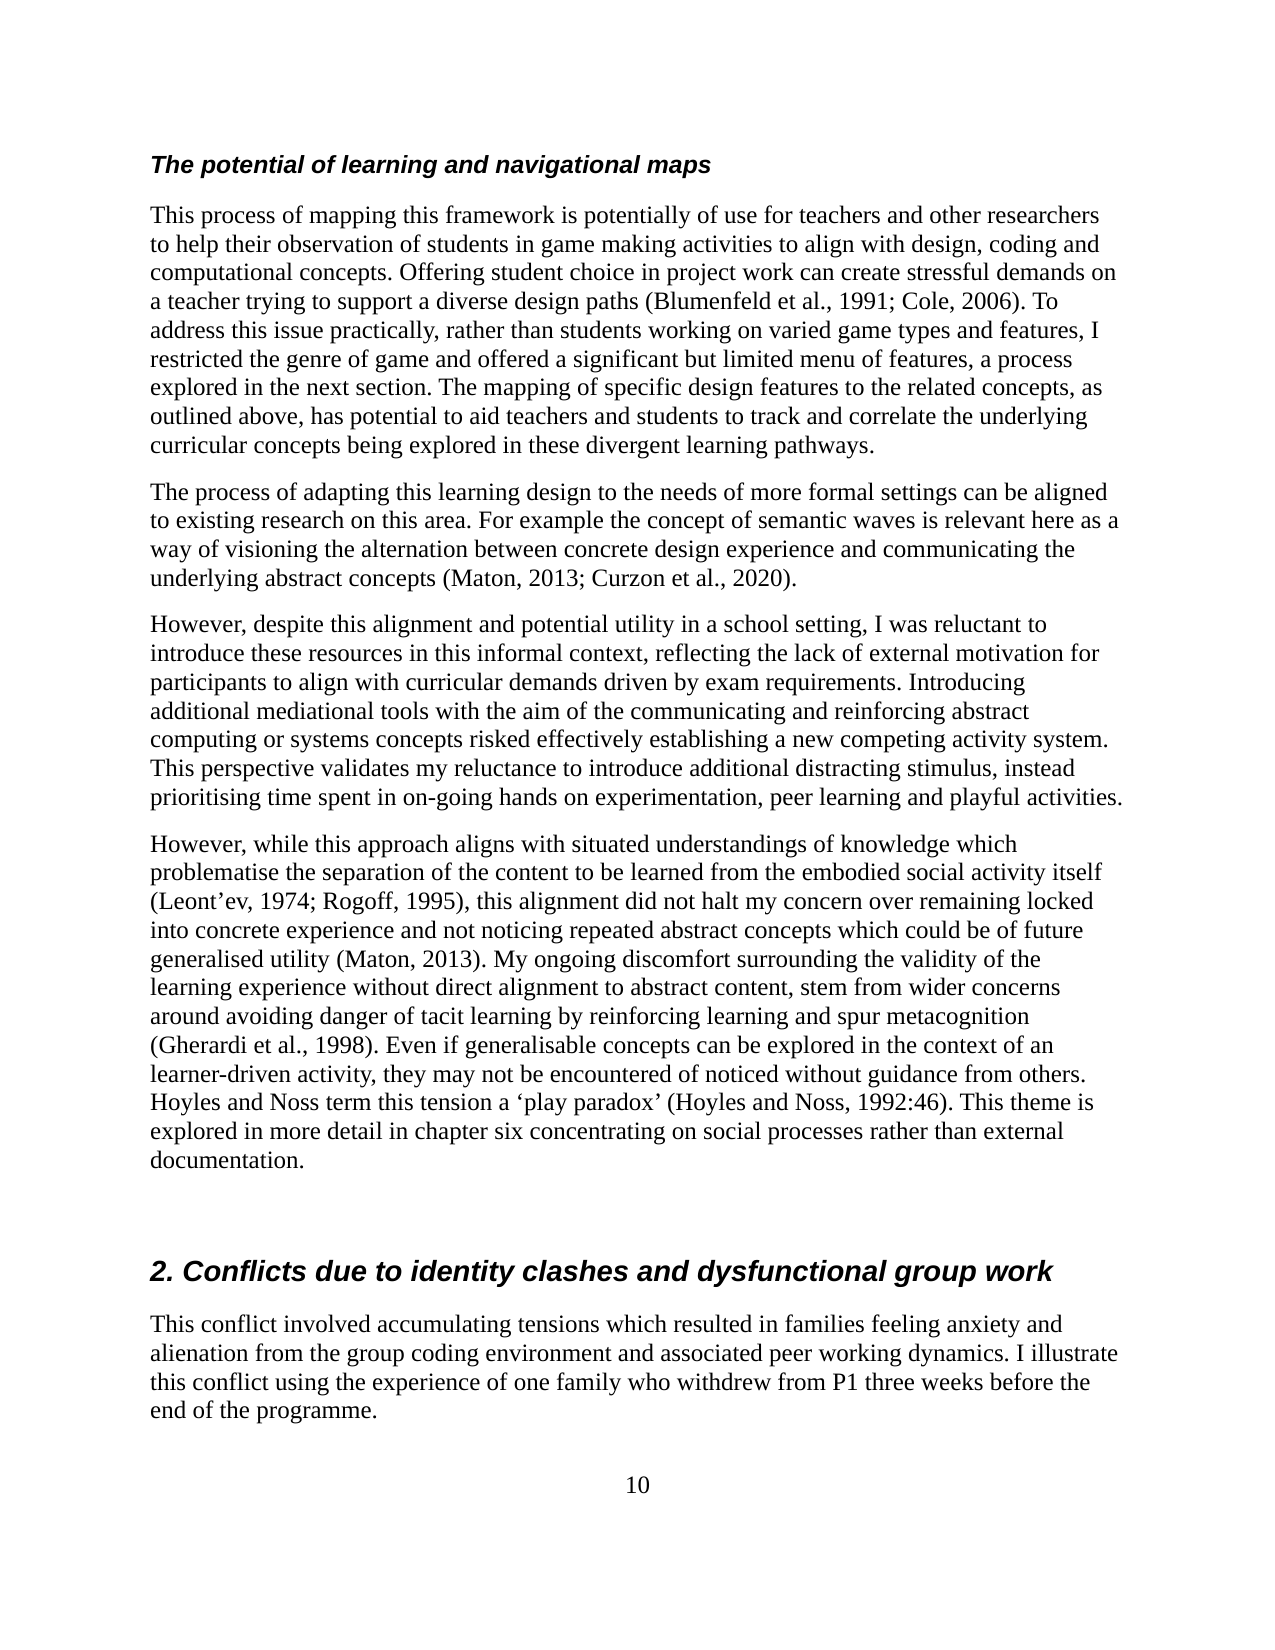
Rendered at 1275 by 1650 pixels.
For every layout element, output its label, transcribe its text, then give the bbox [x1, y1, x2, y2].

text The process of adapting this learning design to the needs of more formal settings can be aligned to existing research on this area. For example the concept of semantic waves is relevant here as a way of visioning the alternation between concrete design experience and communicating the underlying abstract concepts (Maton, 2013; Curzon et al., 2020). [150, 477, 1125, 592]
text This conflict involved accumulating tensions which resulted in families feeling anxiety and alienation from the group coding environment and associated peer working dynamics. I illustrate this conflict using the experience of one family who withdrew from P1 three weeks before the end of the programme. [150, 1309, 1125, 1424]
subtitle 2. Conflicts due to identity clashes and dysfunctional group work [150, 1254, 1125, 1288]
text However, despite this alignment and potential utility in a school setting, I was reluctant to introduce these resources in this informal context, reflecting the lack of external motivation for participants to align with curricular demands driven by exam requirements. Introducing additional mediational tools with the aim of the communicating and reinforcing abstract computing or systems concepts risked effectively establishing a new competing activity system. This perspective validates my reluctance to introduce additional distracting stimulus, instead prioritising time spent in on-going hands on experimentation, peer learning and playful activities. [150, 609, 1125, 811]
text However, while this approach aligns with situated understandings of knowledge which problematise the separation of the content to be learned from the embodied social activity itself (Leont’ev, 1974; Rogoff, 1995), this alignment did not halt my concern over remaining locked into concrete experience and not noticing repeated abstract concepts which could be of future generalised utility (Maton, 2013). My ongoing discomfort surrounding the validity of the learning experience without direct alignment to abstract content, stem from wider concerns around avoiding danger of tacit learning by reinforcing learning and spur metacognition (Gherardi et al., 1998). Even if generalisable concepts can be explored in the context of an learner-driven activity, they may not be encountered of noticed without guidance from others. Hoyles and Noss term this tension a ‘play paradox’ (Hoyles and Noss, 1992:46). This theme is explored in more detail in chapter six concentrating on social processes rather than external documentation. [150, 829, 1125, 1174]
subtitle The potential of learning and navigational maps [150, 150, 1125, 178]
text This process of mapping this framework is potentially of use for teachers and other researchers to help their observation of students in game making activities to align with design, coding and computational concepts. Offering student choice in project work can create stressful demands on a teacher trying to support a diverse design paths (Blumenfeld et al., 1991; Cole, 2006). To address this issue practically, rather than students working on varied game types and features, I restricted the genre of game and offered a significant but limited menu of features, a process explored in the next section. The mapping of specific design features to the related concepts, as outlined above, has potential to aid teachers and students to track and correlate the underlying curricular concepts being explored in these divergent learning pathways. [150, 200, 1125, 459]
